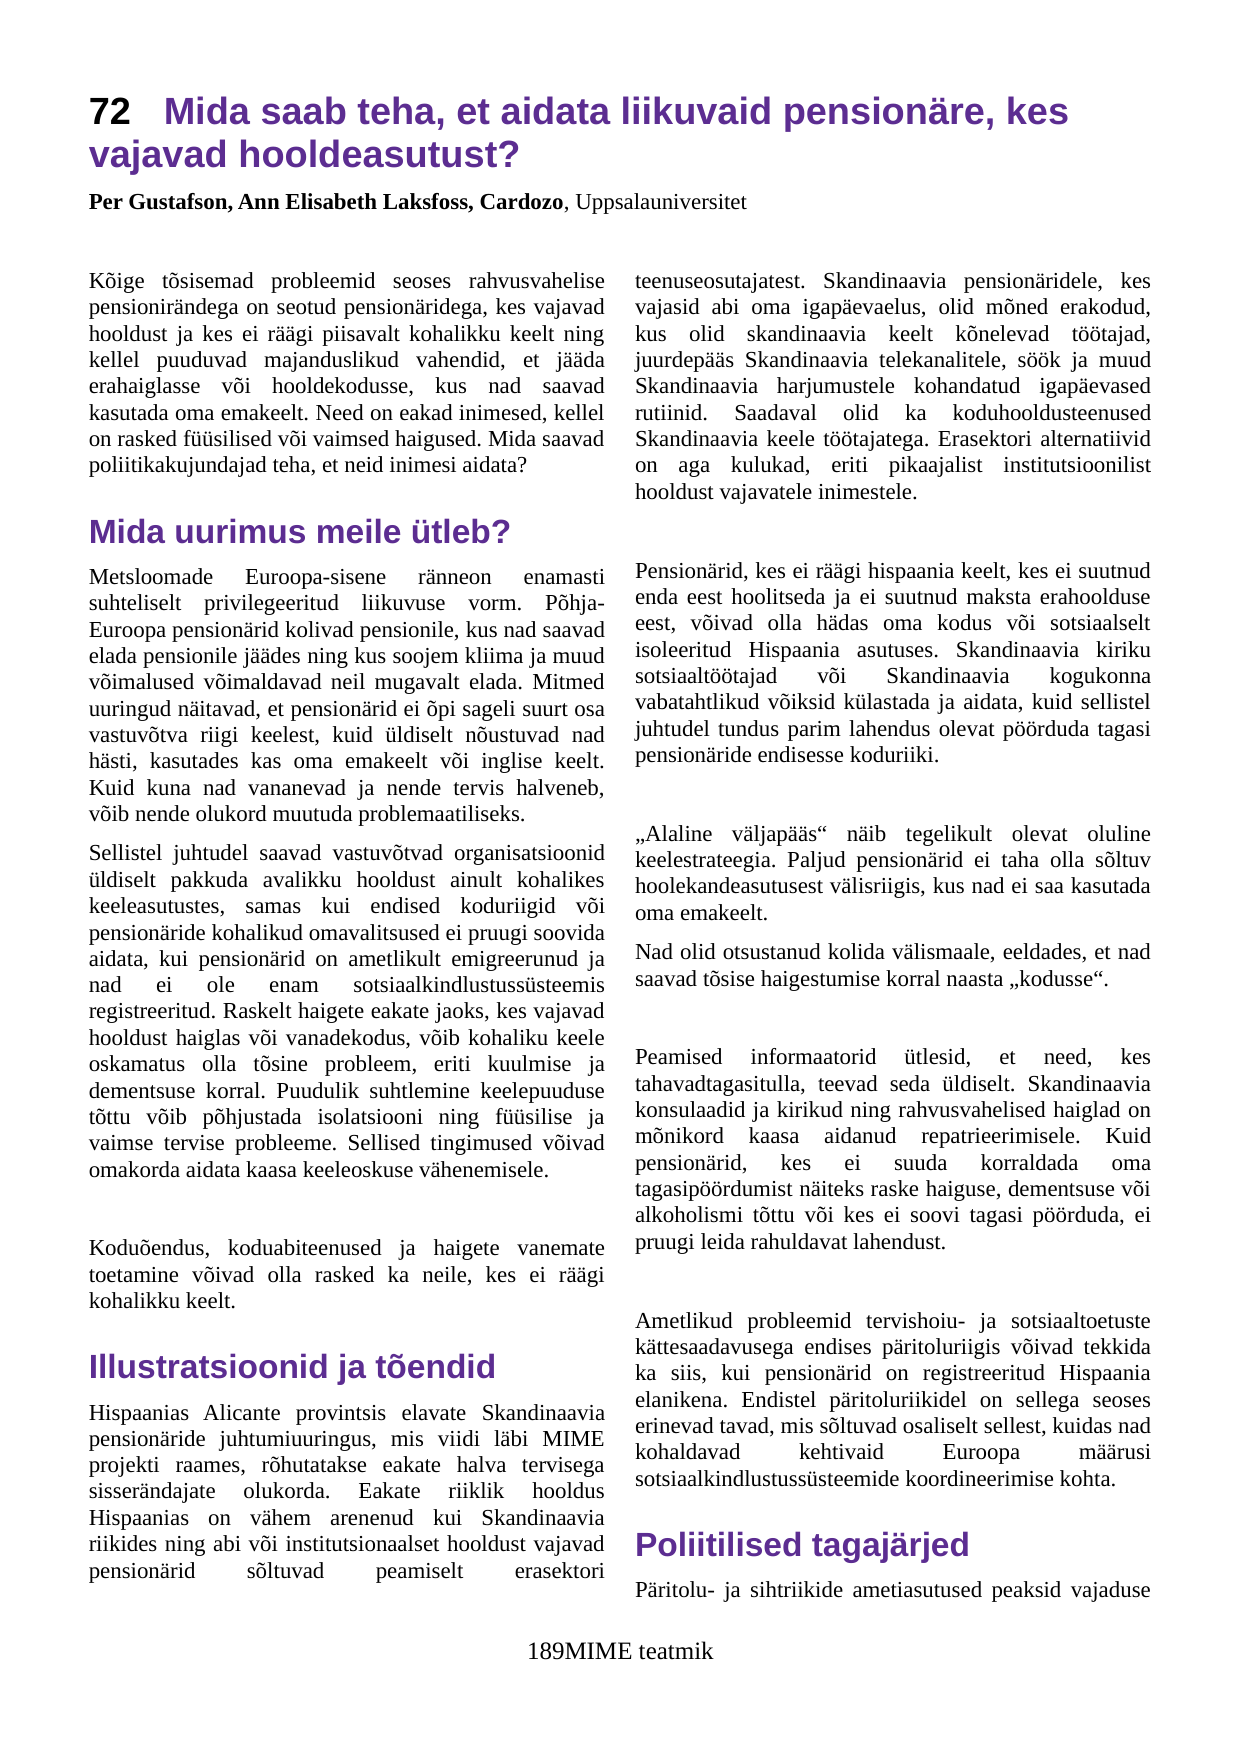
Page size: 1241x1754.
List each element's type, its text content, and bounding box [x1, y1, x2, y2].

text Pensionärid, kes ei räägi hispaania keelt, kes ei suutnud enda eest hoolitseda ja ei suutnud maksta erahoolduse eest, võivad olla hädas oma kodus või sotsiaalselt isoleeritud Hispaania asutuses. Skandinaavia kiriku sotsiaaltöötajad või Skandinaavia kogukonna vabatahtlikud võiksid külastada ja aidata, kuid sellistel juhtudel tundus parim lahendus olevat pöörduda tagasi pensionäride endisesse koduriiki. [635, 557, 1152, 767]
text Koduõendus, koduabiteenused ja haigete vanemate toetamine võivad olla rasked ka neile, kes ei räägi kohalikku keelt. [88, 1234, 605, 1313]
text Sellistel juhtudel saavad vastuvõtvad organisatsioonid üldiselt pakkuda avalikku hooldust ainult kohalikes keeleasutustes, samas kui endised koduriigid või pensionäride kohalikud omavalitsused ei pruugi soovida aidata, kui pensionärid on ametlikult emigreerunud ja nad ei ole enam sotsiaalkindlustussüsteemis registreeritud. Raskelt haigete eakate jaoks, kes vajavad hooldust haiglas või vanadekodus, võib kohaliku keele oskamatus olla tõsine probleem, eriti kuulmise ja dementsuse korral. Puudulik suhtlemine keelepuuduse tõttu võib põhjustada isolatsiooni ning füüsilise ja vaimse tervise probleeme. Sellised tingimused võivad omakorda aidata kaasa keeleoskuse vähenemisele. [88, 839, 605, 1182]
text Metsloomade Euroopa-sisene ränneon enamasti suhteliselt privilegeeritud liikuvuse vorm. Põhja-Euroopa pensionärid kolivad pensionile, kus nad saavad elada pensionile jäädes ning kus soojem kliima ja muud võimalused võimaldavad neil mugavalt elada. Mitmed uuringud näitavad, et pensionärid ei õpi sageli suurt osa vastuvõtva riigi keelest, kuid üldiselt nõustuvad nad hästi, kasutades kas oma emakeelt või inglise keelt. Kuid kuna nad vananevad ja nende tervis halveneb, võib nende olukord muutuda problemaatiliseks. [88, 563, 605, 826]
text Peamised informaatorid ütlesid, et need, kes tahavadtagasitulla, teevad seda üldiselt. Skandinaavia konsulaadid ja kirikud ning rahvusvahelised haiglad on mõnikord kaasa aidanud repatrieerimisele. Kuid pensionärid, kes ei suuda korraldada oma tagasipöördumist näiteks raske haiguse, dementsuse või alkoholismi tõttu või kes ei soovi tagasi pöörduda, ei pruugi leida rahuldavat lahendust. [635, 1043, 1152, 1254]
text Per Gustafson, Ann Elisabeth Laksfoss, Cardozo, Uppsalauniversitet [88, 188, 1152, 215]
text Hispaanias Alicante provintsis elavate Skandinaavia pensionäride juhtumiuuringus, mis viidi läbi MIME projekti raames, rõhutatakse eakate halva tervisega sisserändajate olukorda. Eakate riiklik hooldus Hispaanias on vähem arenenud kui Skandinaavia riikides ning abi või institutsionaalset hooldust vajavad pensionärid sõltuvad peamiselt erasektori [88, 1398, 605, 1583]
subtitle Illustratsioonid ja tõendid [88, 1347, 605, 1386]
text teenuseosutajatest. Skandinaavia pensionäridele, kes vajasid abi oma igapäevaelus, olid mõned erakodud, kus olid skandinaavia keelt kõnelevad töötajad, juurdepääs Skandinaavia telekanalitele, söök ja muud Skandinaavia harjumustele kohandatud igapäevased rutiinid. Saadaval olid ka koduhooldusteenused Skandinaavia keele töötajatega. Erasektori alternatiivid on aga kulukad, eriti pikaajalist institutsioonilist hooldust vajavatele inimestele. [635, 267, 1152, 504]
text Nad olid otsustanud kolida välismaale, eeldades, et nad saavad tõsise haigestumise korral naasta „kodusse“. [635, 938, 1152, 991]
subtitle Poliitilised tagajärjed [635, 1525, 1152, 1564]
text Ametlikud probleemid tervishoiu- ja sotsiaaltoetuste kättesaadavusega endises päritoluriigis võivad tekkida ka siis, kui pensionärid on registreeritud Hispaania elanikena. Endistel päritoluriikidel on sellega seoses erinevad tavad, mis sõltuvad osaliselt sellest, kuidas nad kohaldavad kehtivaid Euroopa määrusi sotsiaalkindlustussüsteemide koordineerimise kohta. [635, 1307, 1152, 1491]
text „Alaline väljapääs“ näib tegelikult olevat oluline keelestrateegia. Paljud pensionärid ei taha olla sõltuv hoolekandeasutusest välisriigis, kus nad ei saa kasutada oma emakeelt. [635, 820, 1152, 925]
text Päritolu- ja sihtriikide ametiasutused peaksid vajaduse [635, 1576, 1152, 1602]
text Kõige tõsisemad probleemid seoses rahvusvahelise pensionirändega on seotud pensionäridega, kes vajavad hooldust ja kes ei räägi piisavalt kohalikku keelt ning kellel puuduvad majanduslikud vahendid, et jääda erahaiglasse või hooldekodusse, kus nad saavad kasutada oma emakeelt. Need on eakad inimesed, kellel on rasked füüsilised või vaimsed haigused. Mida saavad poliitikakujundajad teha, et neid inimesi aidata? [88, 267, 605, 478]
subtitle Mida saab teha, et aidata liikuvaid pensionäre, kes vajavad hooldeasutust? [88, 88, 1152, 176]
subtitle Mida uurimus meile ütleb? [88, 512, 605, 550]
